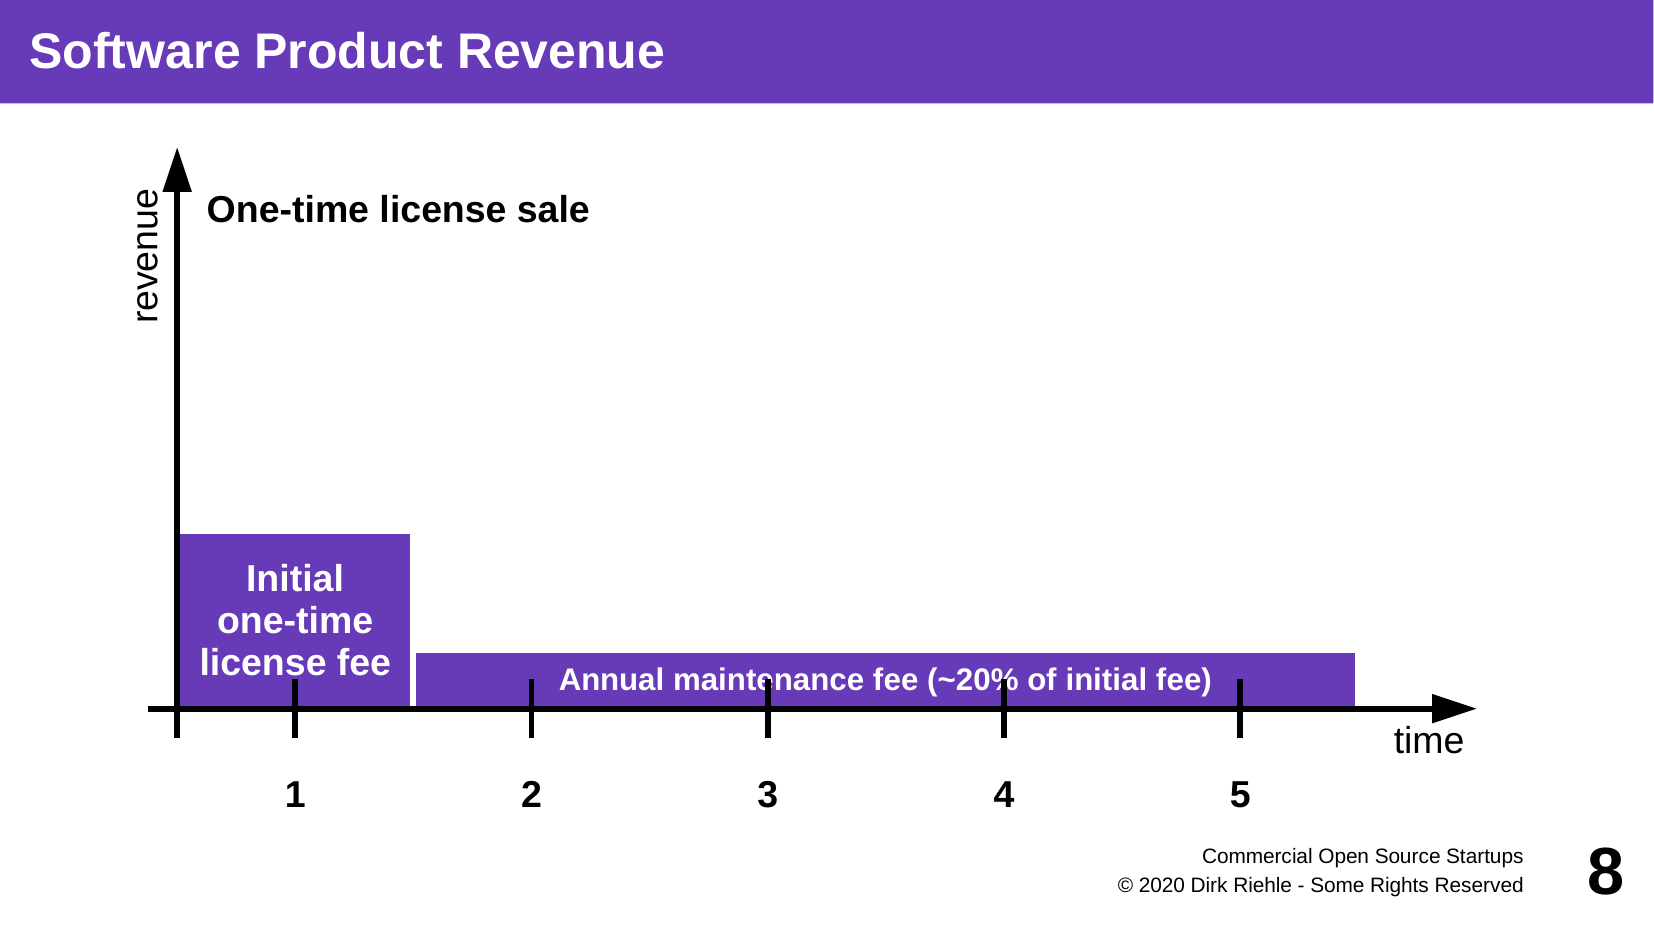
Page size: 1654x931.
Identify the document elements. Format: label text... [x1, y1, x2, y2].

text_box time [1358, 707, 1477, 826]
text_box 5 [1181, 708, 1300, 827]
text_box 2 [472, 708, 591, 827]
text_box One-time license sale [177, 177, 1477, 414]
text_box Annual maintenance fee (~20% of initial fee) [414, 649, 1359, 706]
text_box 4 [944, 708, 1063, 827]
text_box 1 [236, 708, 355, 827]
text_box Initial one-time license fee [180, 531, 414, 706]
text_box revenue [88, 177, 177, 384]
title Software Product Revenue [0, 0, 1654, 104]
text_box 3 [708, 708, 827, 827]
